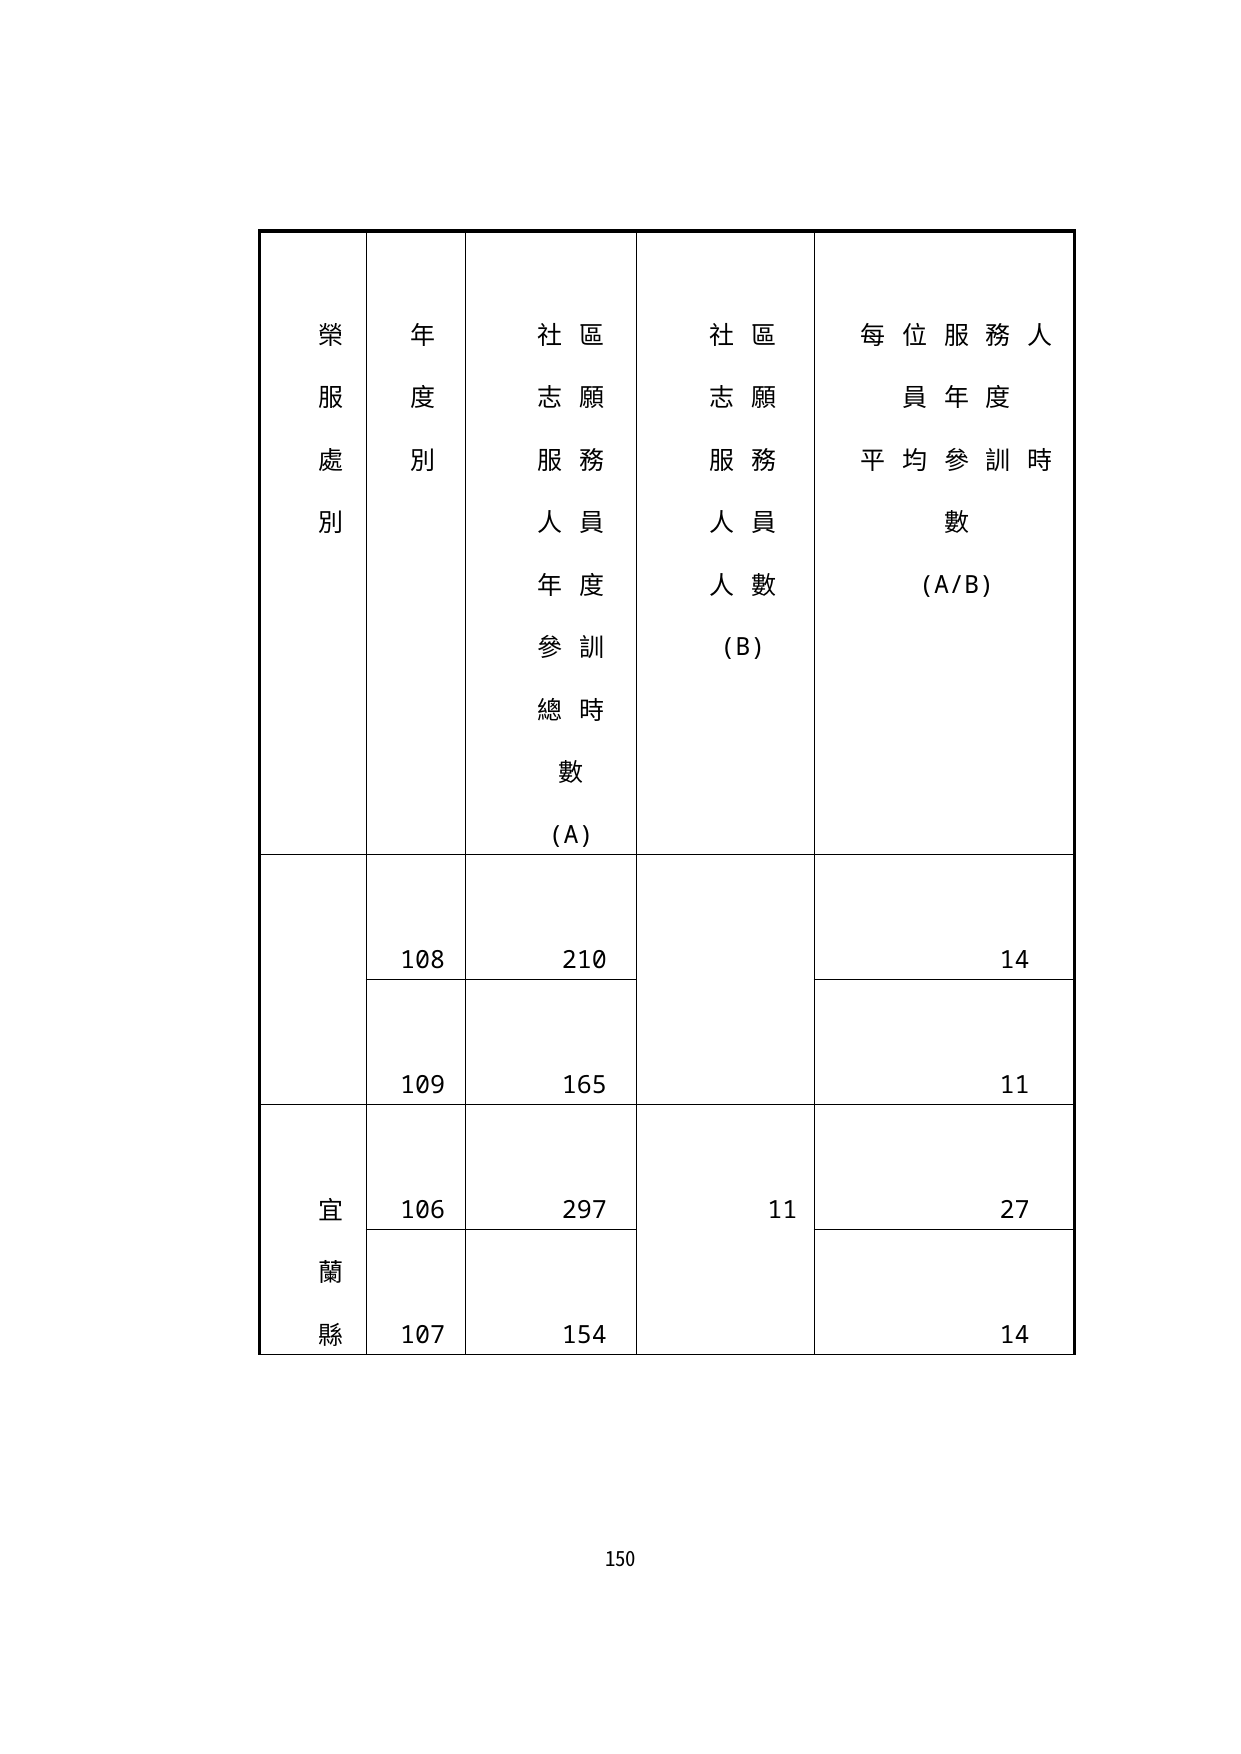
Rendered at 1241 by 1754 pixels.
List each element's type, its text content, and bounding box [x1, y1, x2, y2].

table_cell 154 [466, 1230, 636, 1354]
table_cell 14 [815, 1230, 1073, 1354]
table_cell 297 [466, 1105, 636, 1229]
table_cell 109 [367, 980, 465, 1104]
table_cell 165 [466, 980, 636, 1104]
table_cell 27 [815, 1105, 1073, 1229]
table_cell 11 [637, 1105, 814, 1354]
table_header 每位服務人員年度 平均參訓時數 (A/B) [815, 233, 1073, 854]
table_cell 107 [367, 1230, 465, 1354]
table_header 榮服 處別 [261, 233, 366, 854]
table_cell 210 [466, 855, 636, 979]
table_cell 108 [367, 855, 465, 979]
table_cell 14 [815, 855, 1073, 979]
table_cell [637, 855, 814, 1104]
table_cell 106 [367, 1105, 465, 1229]
table_cell 11 [815, 980, 1073, 1104]
table_cell [261, 855, 366, 1104]
table_cell 宜蘭縣 [261, 1105, 366, 1354]
table_header 社區志願 服務人員人數 (B) [637, 233, 814, 854]
table_header 社區志願服務人員年度參訓總時數 (A) [466, 233, 636, 854]
table_header 年度別 [367, 233, 465, 854]
